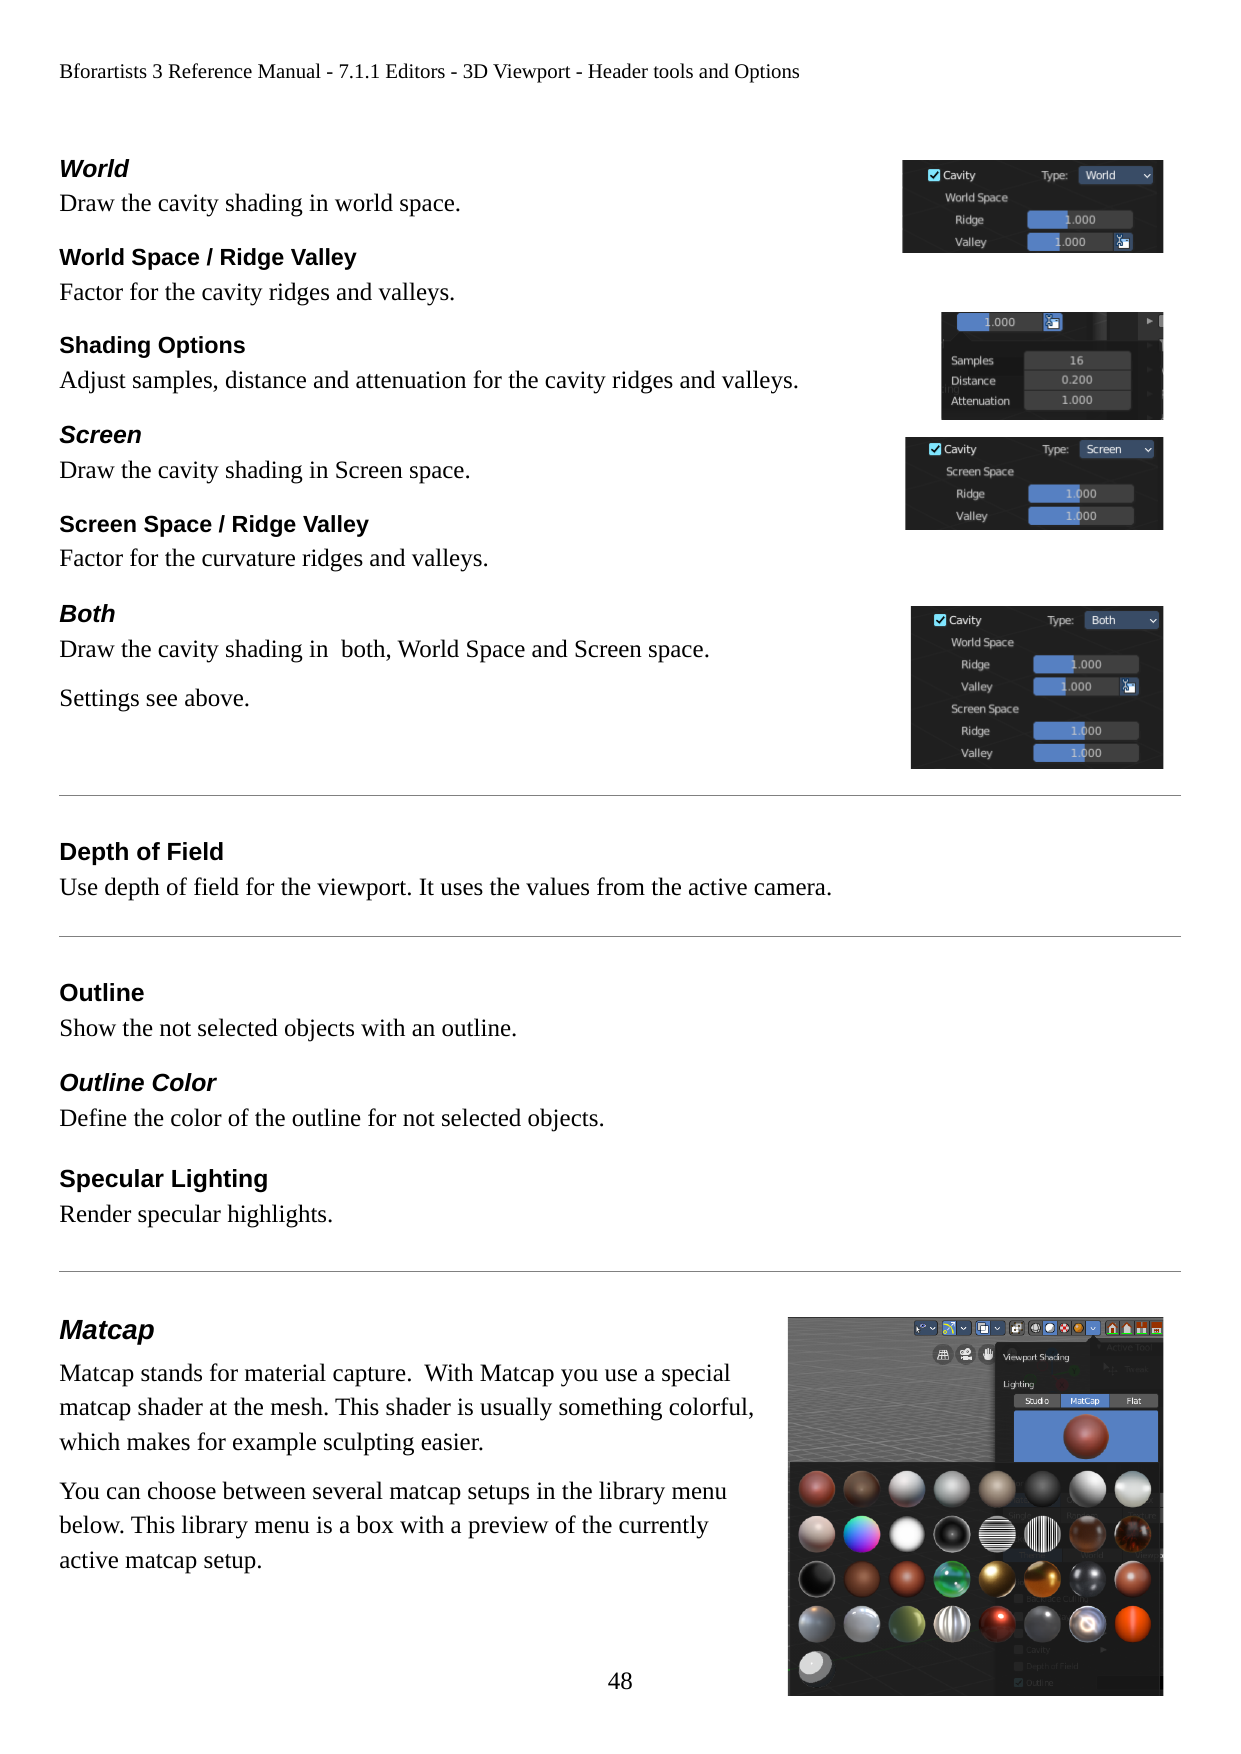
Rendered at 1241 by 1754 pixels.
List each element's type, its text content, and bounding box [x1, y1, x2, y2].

subtitle Matcap [59, 1313, 1181, 1345]
subtitle World [59, 154, 1181, 182]
picture [787, 1317, 1164, 1696]
text Draw the cavity shading in world space. [59, 188, 902, 217]
text [1164, 683, 1181, 711]
picture [941, 312, 1164, 420]
picture [905, 437, 1164, 530]
subtitle Specular Lighting [59, 1164, 1181, 1193]
subtitle Outline [59, 978, 1181, 1007]
text Draw the cavity shading in Screen space. [59, 455, 905, 484]
subtitle World Space / Ridge Valley [59, 244, 1181, 271]
text Define the color of the outline for not selected objects. [59, 1103, 1181, 1132]
subtitle Shading Options [59, 332, 941, 359]
text Factor for the curvature ridges and valleys. [59, 543, 1181, 572]
text Settings see above. [59, 683, 910, 711]
picture [902, 160, 1164, 253]
text Draw the cavity shading in both, World Space and Screen space. [59, 634, 910, 662]
subtitle Screen Space / Ridge Valley [59, 511, 1181, 537]
text Use depth of field for the viewport. It uses the values from the active camera. [59, 872, 1181, 901]
text Show the not selected objects with an outline. [59, 1013, 1181, 1042]
text Factor for the cavity ridges and valleys. [59, 277, 1181, 306]
text Matcap stands for material capture. With Matcap you use a special matcap shader at the mesh. This shader is usually something colorful, which makes for example sculpting easier. [59, 1358, 787, 1456]
subtitle Screen [59, 420, 1181, 449]
subtitle Both [59, 599, 1181, 627]
text You can choose between several matcap setups in the library menu below. This library menu is a box with a preview of the currently active matcap setup. [59, 1476, 787, 1573]
subtitle Outline Color [59, 1068, 1181, 1097]
subtitle [1164, 332, 1181, 359]
text Render specular highlights. [59, 1199, 1181, 1228]
picture [910, 606, 1164, 769]
text Adjust samples, distance and attenuation for the cavity ridges and valleys. [59, 365, 941, 394]
subtitle Depth of Field [59, 837, 1181, 866]
